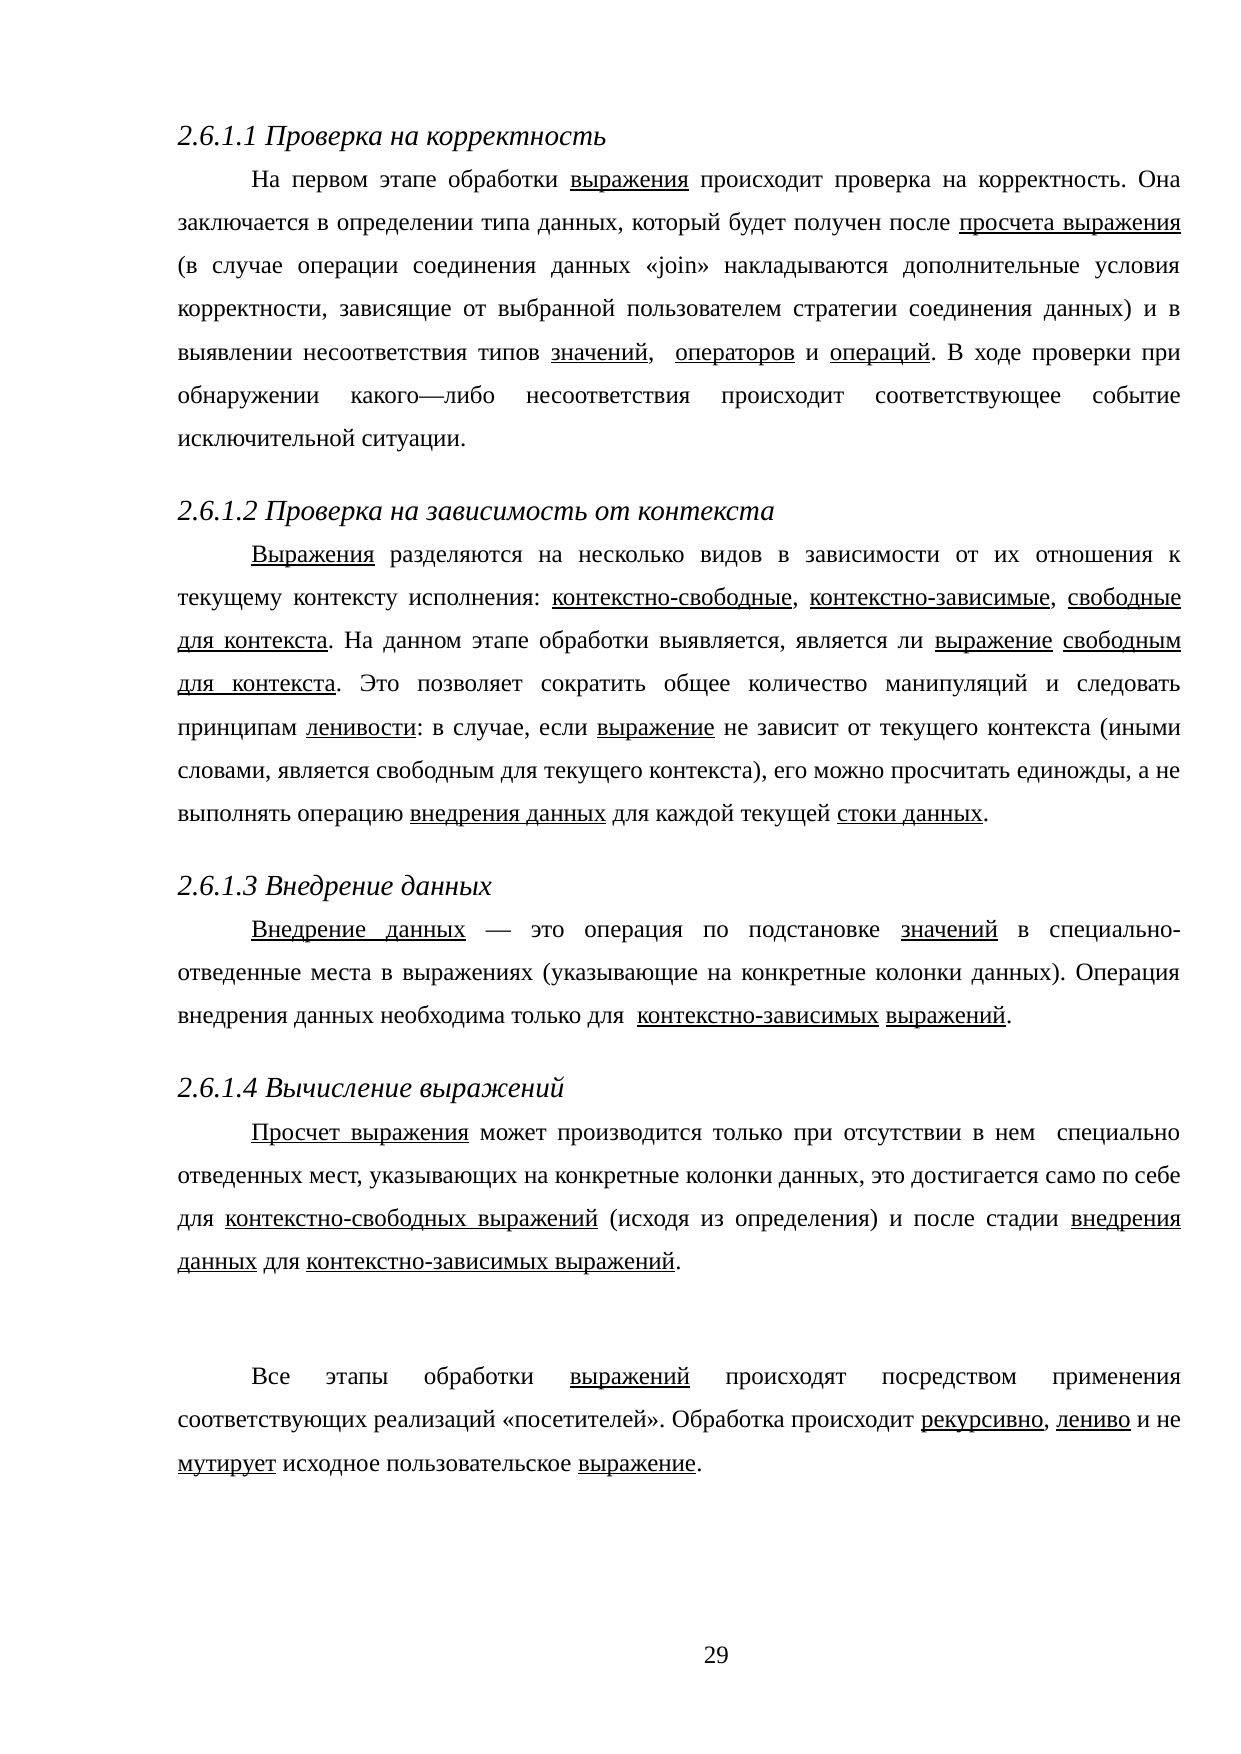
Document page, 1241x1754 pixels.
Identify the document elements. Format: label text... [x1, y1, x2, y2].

subtitle 2.6.1.3 Внедрение данных [177, 868, 1181, 902]
subtitle 2.6.1.4 Вычисление выражений [177, 1071, 1181, 1104]
subtitle 2.6.1.1 Проверка на корректность [177, 118, 1181, 152]
text Просчет выражения может производится только при отсутствии в нем специально отведенных мест, указывающих на конкретные колонки данных, это достигается само по себе для контекстно-свободных выражений (исходя из определения) и после стадии внедрения данных для контекстно-зависимых выражений. [177, 1117, 1181, 1275]
text На первом этапе обработки выражения происходит проверка на корректность. Она заключается в определении типа данных, который будет получен после просчета выражения (в случае операции соединения данных «join» накладываются дополнительные условия корректности, зависящие от выбранной пользователем стратегии соединения данных) и в выявлении несоответствия типов значений, операторов и операций. В ходе проверки при обнаружении какого—либо несоответствия происходит соответствующее событие исключительной ситуации. [177, 164, 1181, 452]
text Выражения разделяются на несколько видов в зависимости от их отношения к текущему контексту исполнения: контекстно-свободные, контекстно-зависимые, свободные для контекста. На данном этапе обработки выявляется, является ли выражение свободным для контекста. Это позволяет сократить общее количество манипуляций и следовать принципам ленивости: в случае, если выражение не зависит от текущего контекста (иными словами, является свободным для текущего контекста), его можно просчитать единожды, а не выполнять операцию внедрения данных для каждой текущей стоки данных. [177, 539, 1181, 827]
text Внедрение данных — это операция по подстановке значений в специально-отведенные места в выражениях (указывающие на конкретные колонки данных). Операция внедрения данных необходима только для контекстно-зависимых выражений. [177, 914, 1181, 1029]
text Все этапы обработки выражений происходят посредством применения соответствующих реализаций «посетителей». Обработка происходит рекурсивно, лениво и не мутирует исходное пользовательское выражение. [177, 1361, 1181, 1476]
subtitle 2.6.1.2 Проверка на зависимость от контекста [177, 493, 1181, 527]
